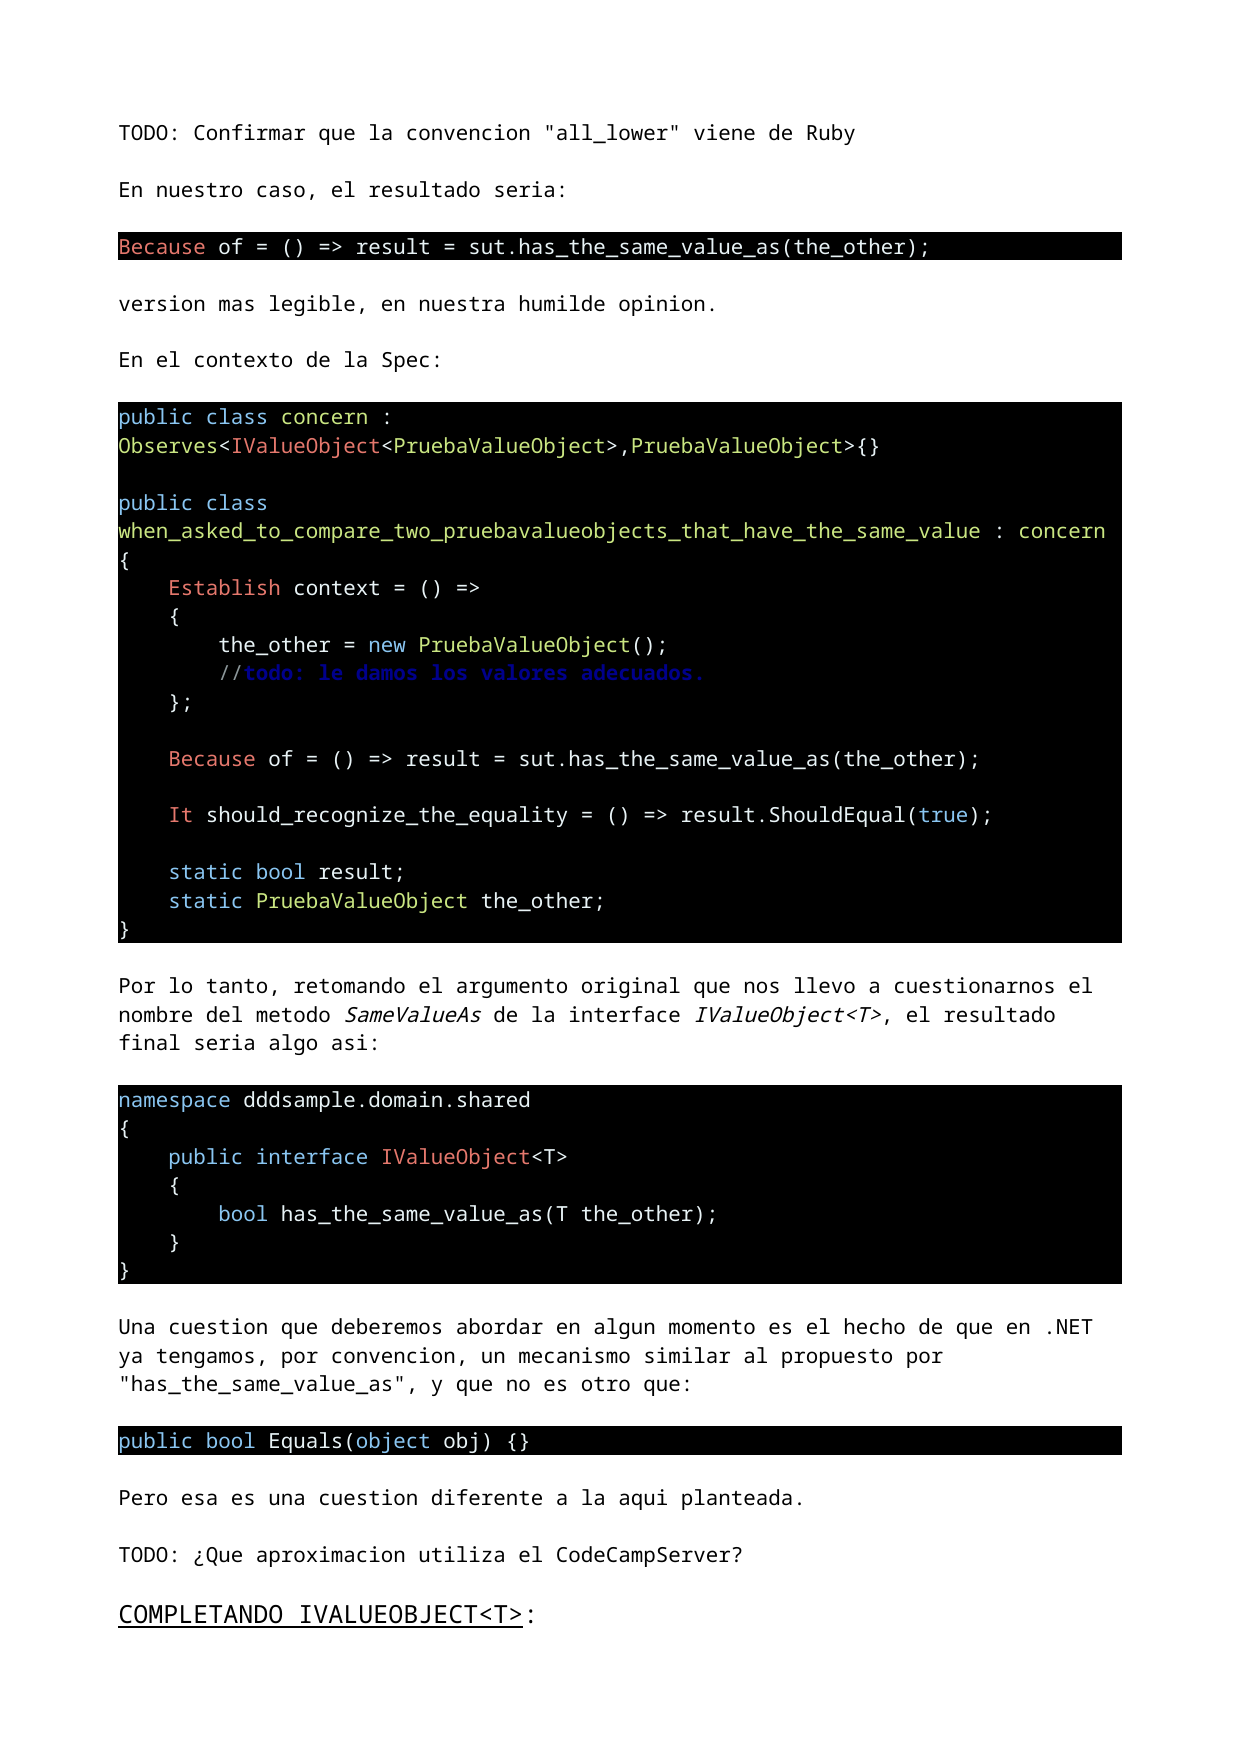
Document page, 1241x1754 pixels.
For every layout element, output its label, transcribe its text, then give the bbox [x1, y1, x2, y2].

text { [118, 1113, 1122, 1142]
text Establish context = () => [118, 573, 1122, 602]
text COMPLETANDO IVALUEOBJECT<T>: [118, 1597, 1122, 1631]
text Because of = () => result = sut.has_the_same_value_as(the_other); [118, 744, 1122, 772]
text static bool result; [118, 857, 1122, 886]
text En el contexto de la Spec: [118, 346, 1122, 374]
text public class concern : Observes<IValueObject<PruebaValueObject>,PruebaValueObject>{} [118, 402, 1122, 459]
text bool has_the_same_value_as(T the_other); [118, 1199, 1122, 1227]
text Una cuestion que deberemos abordar en algun momento es el hecho de que en .NET ya tengamos, por convencion, un mecanismo similar al propuesto por "has_the_same_value_as", y que no es otro que: [118, 1312, 1122, 1398]
text static PruebaValueObject the_other; [118, 886, 1122, 914]
text public bool Equals(object obj) {} [118, 1426, 1122, 1455]
text the_other = new PruebaValueObject(); [118, 630, 1122, 658]
text public class when_asked_to_compare_two_pruebavalueobjects_that_have_the_same_value : concern [118, 488, 1122, 545]
text } [118, 1227, 1122, 1256]
text En nuestro caso, el resultado seria: [118, 175, 1122, 203]
text } [118, 1256, 1122, 1284]
text version mas legible, en nuestra humilde opinion. [118, 289, 1122, 317]
text TODO: ¿Que aproximacion utiliza el CodeCampServer? [118, 1540, 1122, 1568]
text } [118, 914, 1122, 943]
text Because of = () => result = sut.has_the_same_value_as(the_other); [118, 232, 1122, 260]
text TODO: Confirmar que la convencion "all_lower" viene de Ruby [118, 118, 1122, 147]
text public interface IValueObject<T> [118, 1142, 1122, 1170]
text { [118, 1170, 1122, 1199]
text { [118, 602, 1122, 630]
text namespace dddsample.domain.shared [118, 1085, 1122, 1113]
text Por lo tanto, retomando el argumento original que nos llevo a cuestionarnos el nombre del metodo SameValueAs de la interface IValueObject<T>, el resultado final seria algo asi: [118, 971, 1122, 1057]
text It should_recognize_the_equality = () => result.ShouldEqual(true); [118, 801, 1122, 829]
text Pero esa es una cuestion diferente a la aqui planteada. [118, 1483, 1122, 1512]
text }; [118, 687, 1122, 715]
text //todo: le damos los valores adecuados. [118, 658, 1122, 687]
text { [118, 545, 1122, 573]
